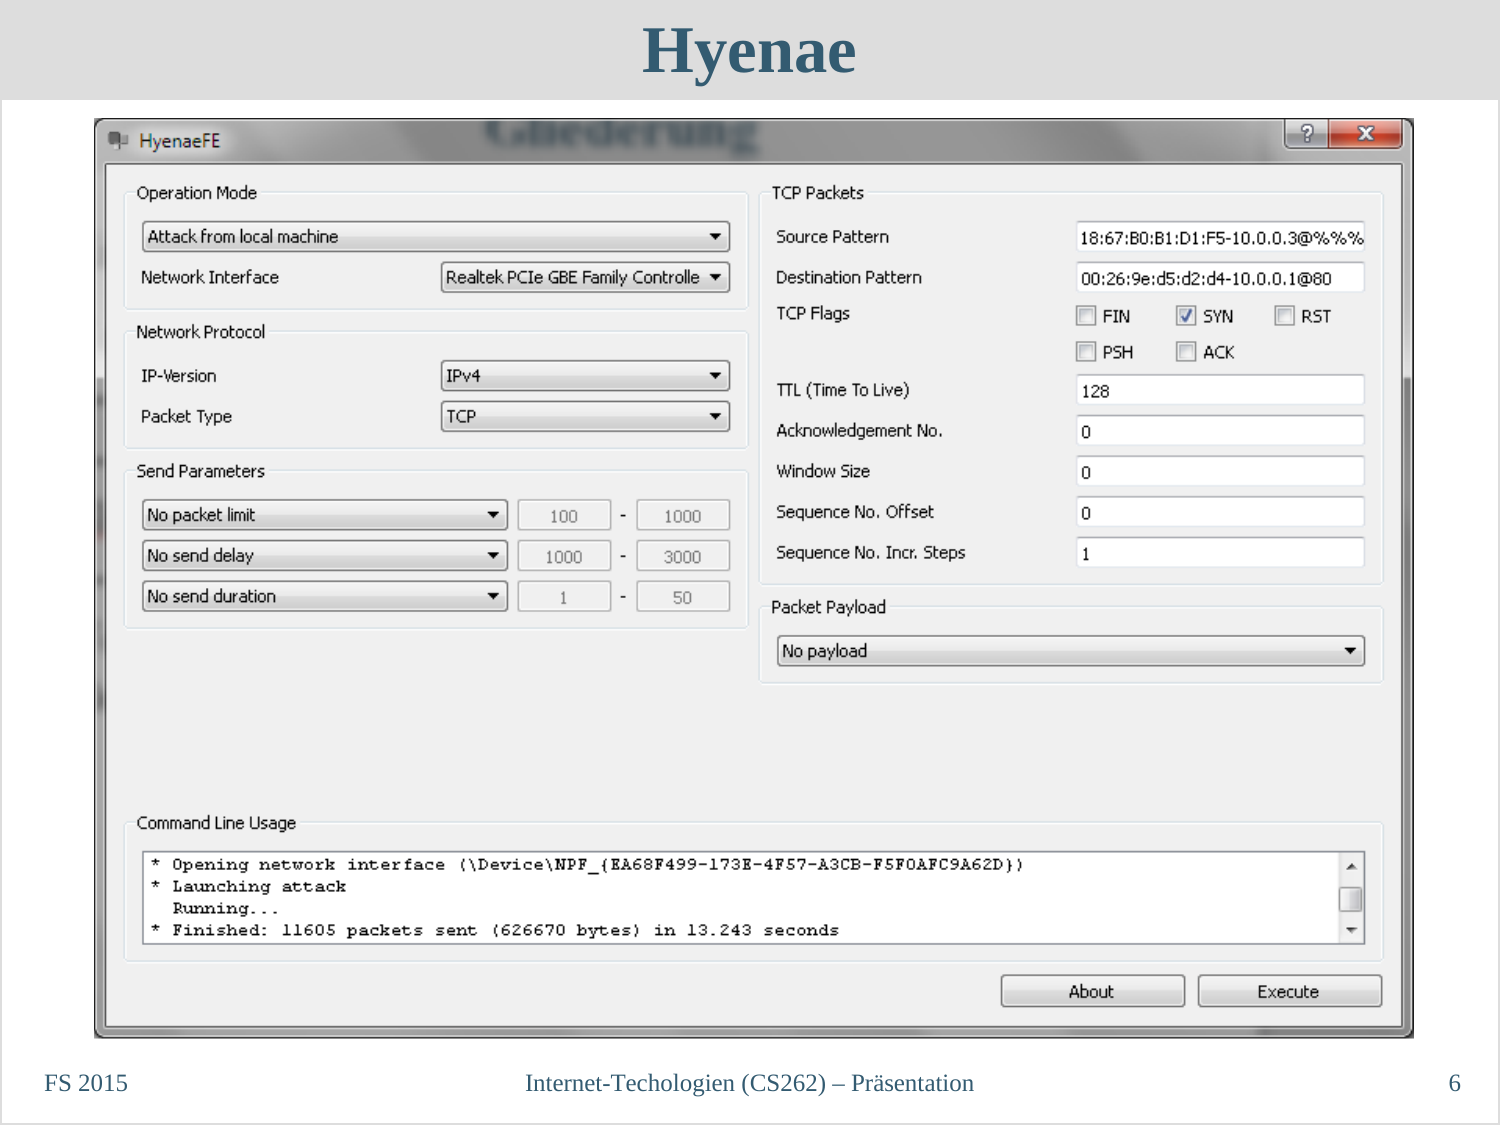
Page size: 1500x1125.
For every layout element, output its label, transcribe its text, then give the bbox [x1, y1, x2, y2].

picture [94, 118, 1414, 1056]
text_box FS 2015 [29, 1058, 195, 1097]
title Hyenae [0, 0, 1500, 100]
text_box Internet-Techologien (CS262) – Präsentation [300, 1058, 1201, 1107]
text_box [1375, 1058, 1477, 1097]
